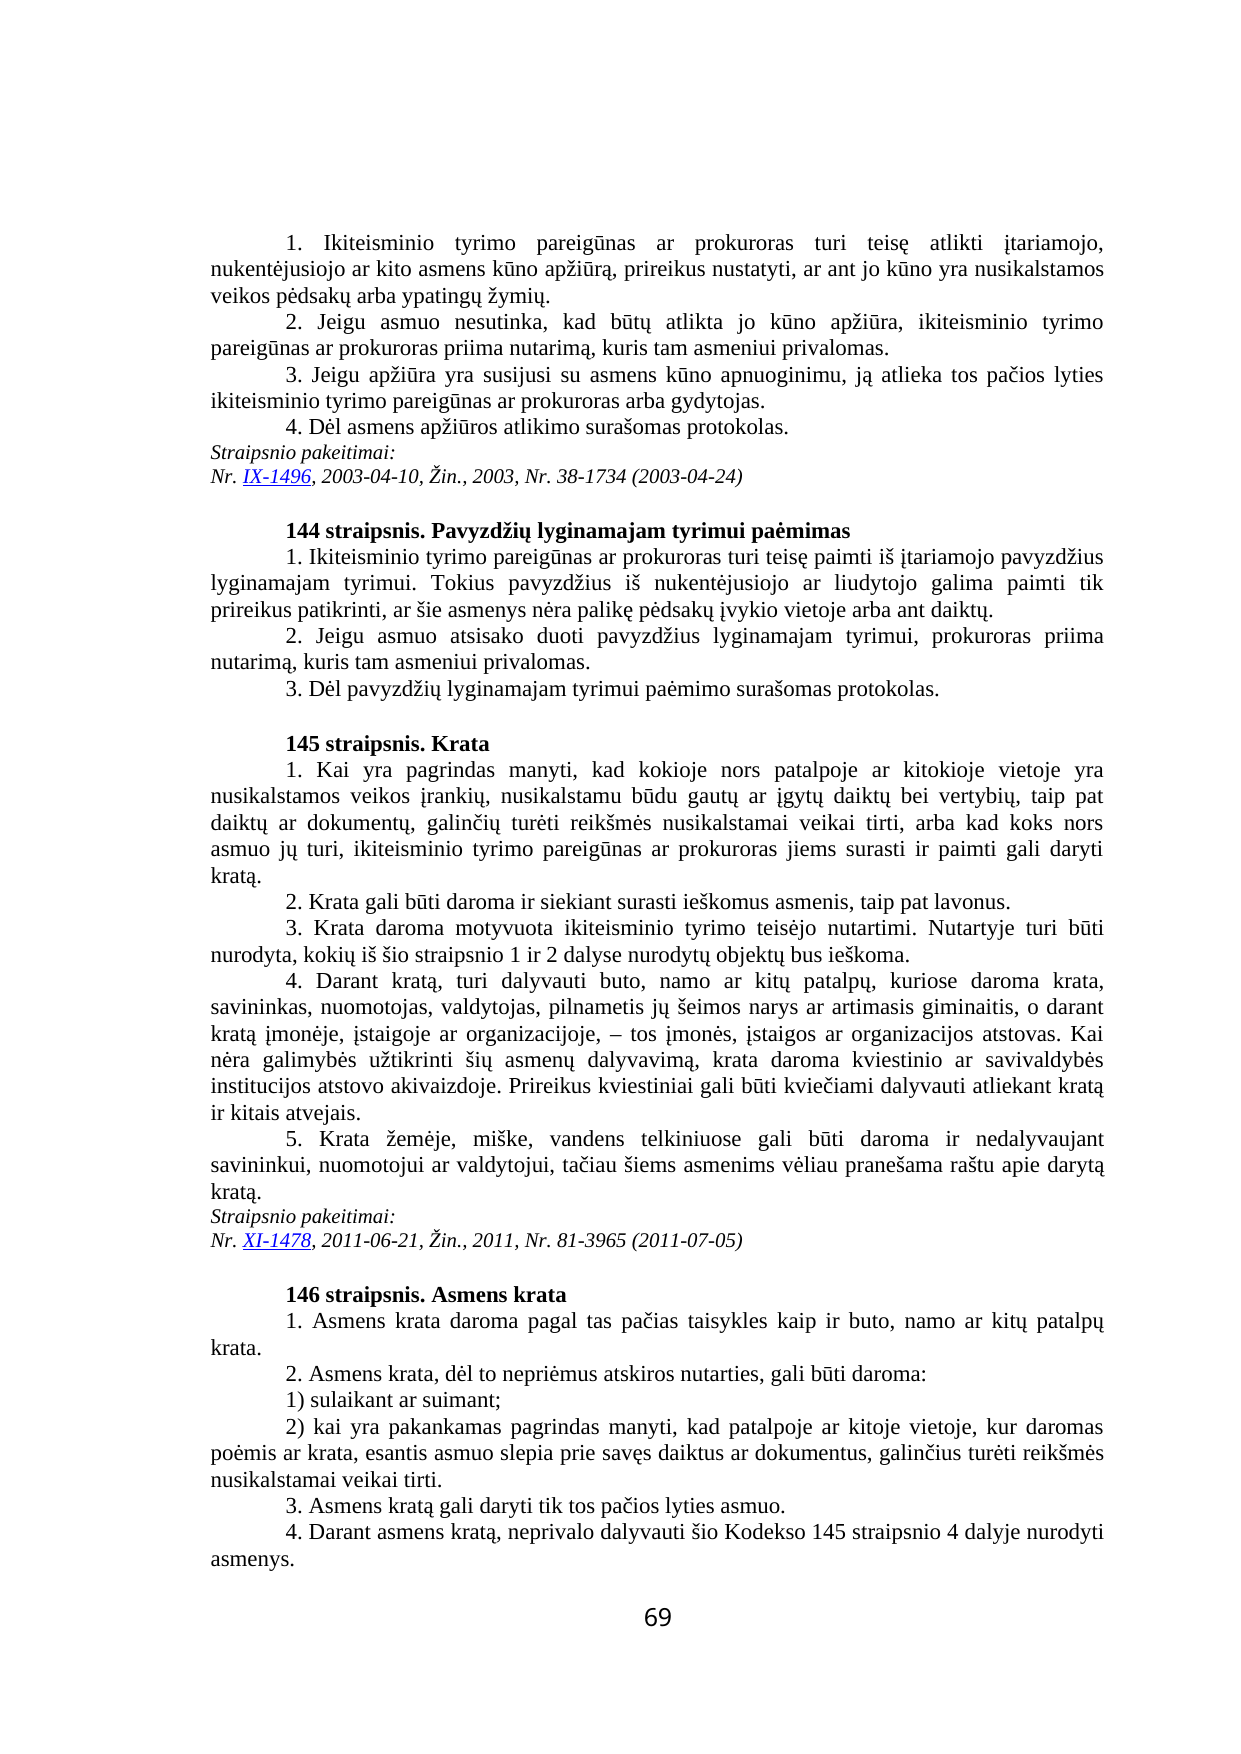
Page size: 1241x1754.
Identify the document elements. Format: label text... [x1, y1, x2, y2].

text Nr. IX-1496, 2003-04-10, Žin., 2003, Nr. 38-1734 (2003-04-24) [210, 464, 1105, 488]
text 4. Dėl asmens apžiūros atlikimo surašomas protokolas. [210, 413, 1105, 440]
text 2. Jeigu asmuo nesutinka, kad būtų atlikta jo kūno apžiūra, ikiteisminio tyrimo pareigūnas ar prokuroras priima nutarimą, kuris tam asmeniui privalomas. [210, 308, 1105, 361]
text 4. Darant kratą, turi dalyvauti buto, namo ar kitų patalpų, kuriose daroma krata, savininkas, nuomotojas, valdytojas, pilnametis jų šeimos narys ar artimasis giminaitis, o darant kratą įmonėje, įstaigoje ar organizacijoje, – tos įmonės, įstaigos ar organizacijos atstovas. Kai nėra galimybės užtikrinti šių asmenų dalyvavimą, krata daroma kviestinio ar savivaldybės institucijos atstovo akivaizdoje. Prireikus kviestiniai gali būti kviečiami dalyvauti atliekant kratą ir kitais atvejais. [210, 967, 1105, 1125]
text 2) kai yra pakankamas pagrindas manyti, kad patalpoje ar kitoje vietoje, kur daromas poėmis ar krata, esantis asmuo slepia prie savęs daiktus ar dokumentus, galinčius turėti reikšmės nusikalstamai veikai tirti. [210, 1413, 1105, 1492]
text 1. Ikiteisminio tyrimo pareigūnas ar prokuroras turi teisę paimti iš įtariamojo pavyzdžius lyginamajam tyrimui. Tokius pavyzdžius iš nukentėjusiojo ar liudytojo galima paimti tik prireikus patikrinti, ar šie asmenys nėra palikę pėdsakų įvykio vietoje arba ant daiktų. [210, 543, 1105, 622]
text 2. Krata gali būti daroma ir siekiant surasti ieškomus asmenis, taip pat lavonus. [210, 888, 1105, 914]
text Nr. XI-1478, 2011-06-21, Žin., 2011, Nr. 81-3965 (2011-07-05) [210, 1228, 1105, 1252]
text 3. Jeigu apžiūra yra susijusi su asmens kūno apnuoginimu, ją atlieka tos pačios lyties ikiteisminio tyrimo pareigūnas ar prokuroras arba gydytojas. [210, 361, 1105, 413]
text 3. Asmens kratą gali daryti tik tos pačios lyties asmuo. [210, 1492, 1105, 1518]
text 3. Dėl pavyzdžių lyginamajam tyrimui paėmimo surašomas protokolas. [210, 675, 1105, 701]
text 145 straipsnis. Krata [210, 730, 1105, 756]
text 3. Krata daroma motyvuota ikiteisminio tyrimo teisėjo nutartimi. Nutartyje turi būti nurodyta, kokių iš šio straipsnio 1 ir 2 dalyse nurodytų objektų bus ieškoma. [210, 914, 1105, 967]
text 1. Kai yra pagrindas manyti, kad kokioje nors patalpoje ar kitokioje vietoje yra nusikalstamos veikos įrankių, nusikalstamu būdu gautų ar įgytų daiktų bei vertybių, taip pat daiktų ar dokumentų, galinčių turėti reikšmės nusikalstamai veikai tirti, arba kad koks nors asmuo jų turi, ikiteisminio tyrimo pareigūnas ar prokuroras jiems surasti ir paimti gali daryti kratą. [210, 756, 1105, 888]
text 4. Darant asmens kratą, neprivalo dalyvauti šio Kodekso 145 straipsnio 4 dalyje nurodyti asmenys. [210, 1518, 1105, 1571]
text 144 straipsnis. Pavyzdžių lyginamajam tyrimui paėmimas [210, 517, 1105, 543]
text Straipsnio pakeitimai: [210, 440, 1105, 464]
text 1. Asmens krata daroma pagal tas pačias taisykles kaip ir buto, namo ar kitų patalpų krata. [210, 1307, 1105, 1360]
text 2. Jeigu asmuo atsisako duoti pavyzdžius lyginamajam tyrimui, prokuroras priima nutarimą, kuris tam asmeniui privalomas. [210, 622, 1105, 675]
text 146 straipsnis. Asmens krata [210, 1281, 1105, 1307]
text 5. Krata žemėje, miške, vandens telkiniuose gali būti daroma ir nedalyvaujant savininkui, nuomotojui ar valdytojui, tačiau šiems asmenims vėliau pranešama raštu apie darytą kratą. [210, 1125, 1105, 1204]
text 1. Ikiteisminio tyrimo pareigūnas ar prokuroras turi teisę atlikti įtariamojo, nukentėjusiojo ar kito asmens kūno apžiūrą, prireikus nustatyti, ar ant jo kūno yra nusikalstamos veikos pėdsakų arba ypatingų žymių. [210, 229, 1105, 308]
text 1) sulaikant ar suimant; [210, 1387, 1105, 1413]
text 2. Asmens krata, dėl to nepriėmus atskiros nutarties, gali būti daroma: [210, 1360, 1105, 1387]
text Straipsnio pakeitimai: [210, 1204, 1105, 1228]
